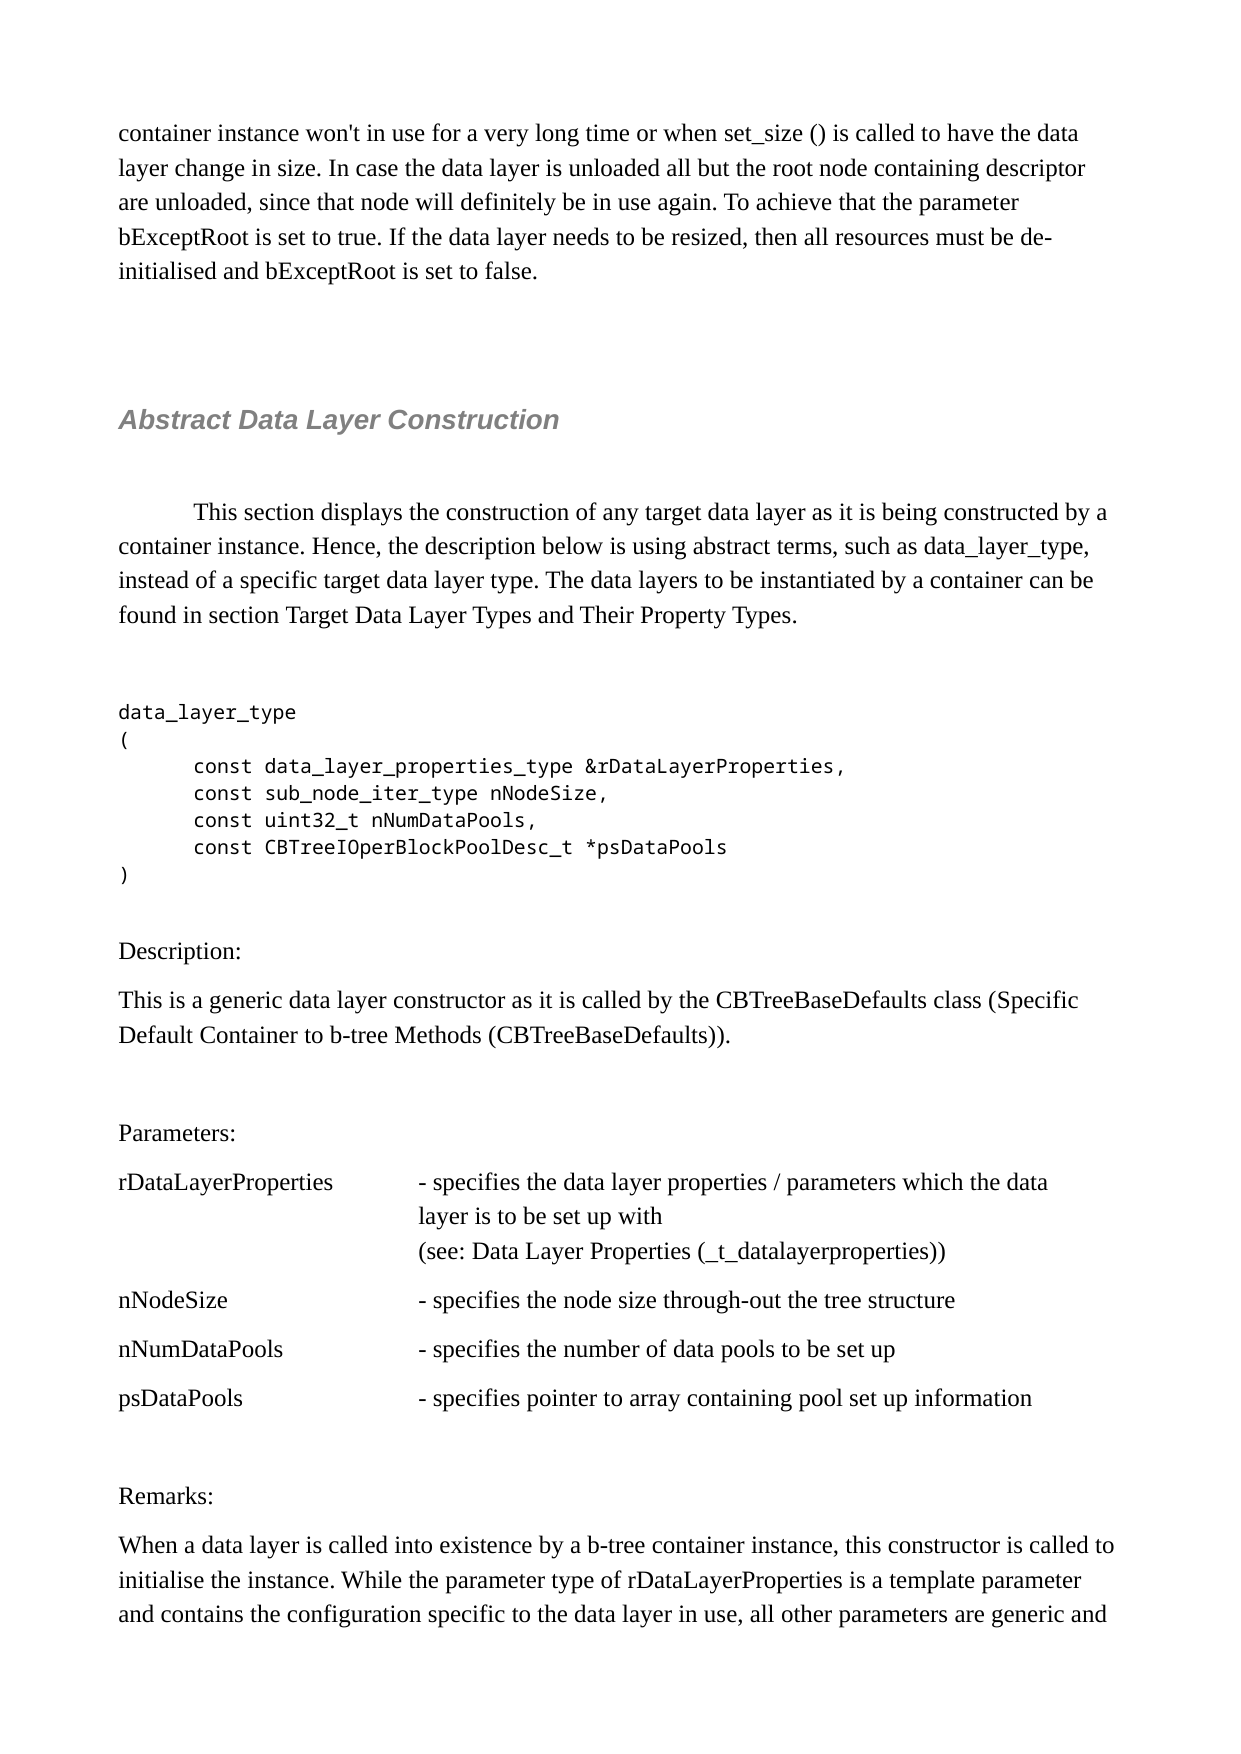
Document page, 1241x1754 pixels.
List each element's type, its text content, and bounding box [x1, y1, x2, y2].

text This is a generic data layer constructor as it is called by the CBTreeBaseDefaults class (Specific Default Container to b-tree Methods (CBTreeBaseDefaults)). [118, 985, 1122, 1048]
text psDataPools - specifies pointer to array containing pool set up information [118, 1383, 1122, 1412]
text const CBTreeIOperBlockPoolDesc_t *psDataPools [118, 833, 1122, 860]
text rDataLayerProperties - specifies the data layer properties / parameters which the data layer is to be set up with (see: Data Layer Properties (_t_datalayerproperties)) [118, 1167, 1122, 1264]
text When a data layer is called into existence by a b-tree container instance, this constructor is called to initialise the instance. While the parameter type of rDataLayerProperties is a template parameter and contains the configuration specific to the data layer in use, all other parameters are generic and [118, 1530, 1122, 1628]
text const data_layer_properties_type &rDataLayerProperties, [118, 752, 1122, 779]
text Description: [118, 936, 1122, 965]
subtitle Abstract Data Layer Construction [118, 403, 1122, 435]
text nNumDataPools - specifies the number of data pools to be set up [118, 1334, 1122, 1363]
text nNodeSize - specifies the node size through-out the tree structure [118, 1285, 1122, 1314]
text container instance won't in use for a very long time or when set_size () is called to have the data layer change in size. In case the data layer is unloaded all but the root node containing descriptor are unloaded, since that node will definitely be in use again. To achieve that the parameter bExceptRoot is set to true. If the data layer needs to be resized, then all resources must be de-initialised and bExceptRoot is set to false. [118, 118, 1122, 285]
text Remarks: [118, 1481, 1122, 1510]
text ) [118, 860, 1122, 887]
text This section displays the construction of any target data layer as it is being constructed by a container instance. Hence, the description below is using abstract terms, such as data_layer_type, instead of a specific target data layer type. The data layers to be instantiated by a container can be found in section Target Data Layer Types and Their Property Types. [118, 497, 1122, 629]
text Parameters: [118, 1118, 1122, 1147]
text ( [118, 725, 1122, 752]
text const uint32_t nNumDataPools, [118, 806, 1122, 833]
text const sub_node_iter_type nNodeSize, [118, 779, 1122, 806]
text data_layer_type [118, 698, 1122, 725]
